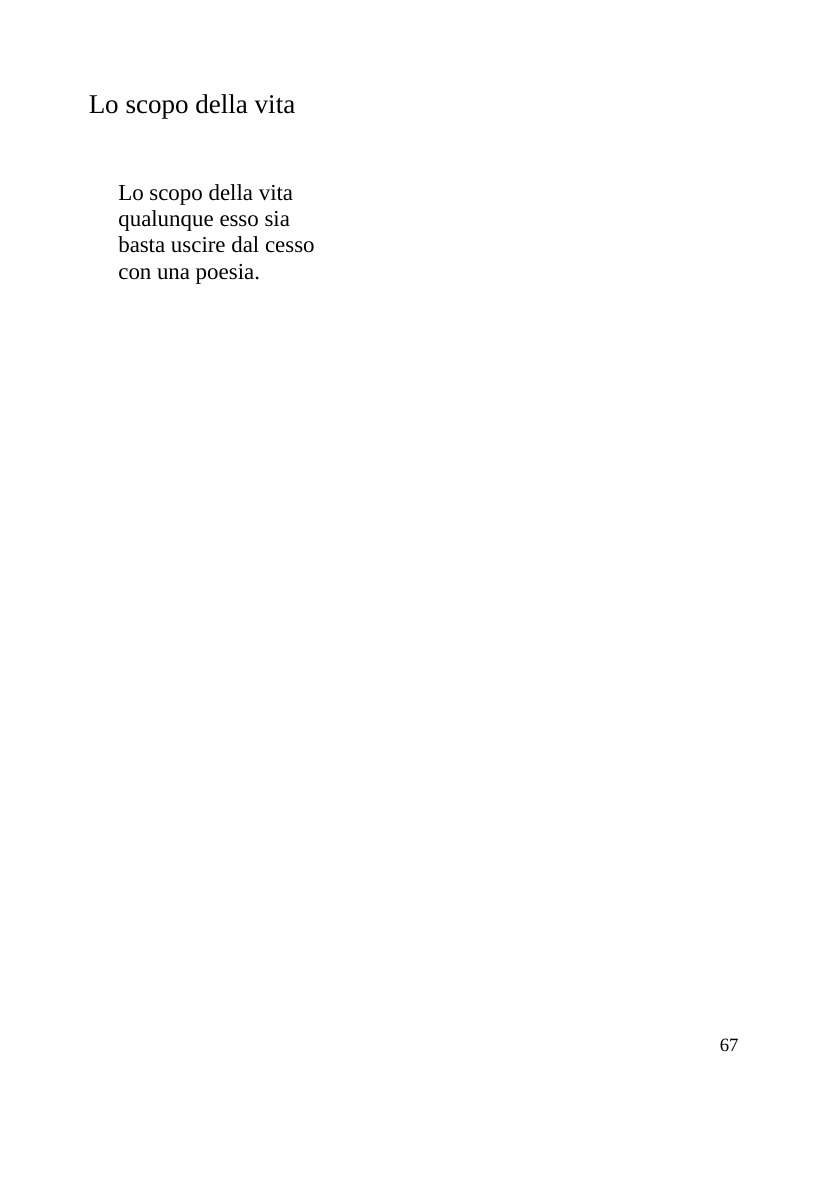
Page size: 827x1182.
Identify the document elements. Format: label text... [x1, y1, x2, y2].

text qualunque esso sia [88, 205, 738, 231]
text basta uscire dal cesso [88, 231, 738, 258]
text Lo scopo della vita [88, 88, 738, 120]
text con una poesia. [88, 258, 738, 284]
text Lo scopo della vita [88, 179, 738, 205]
